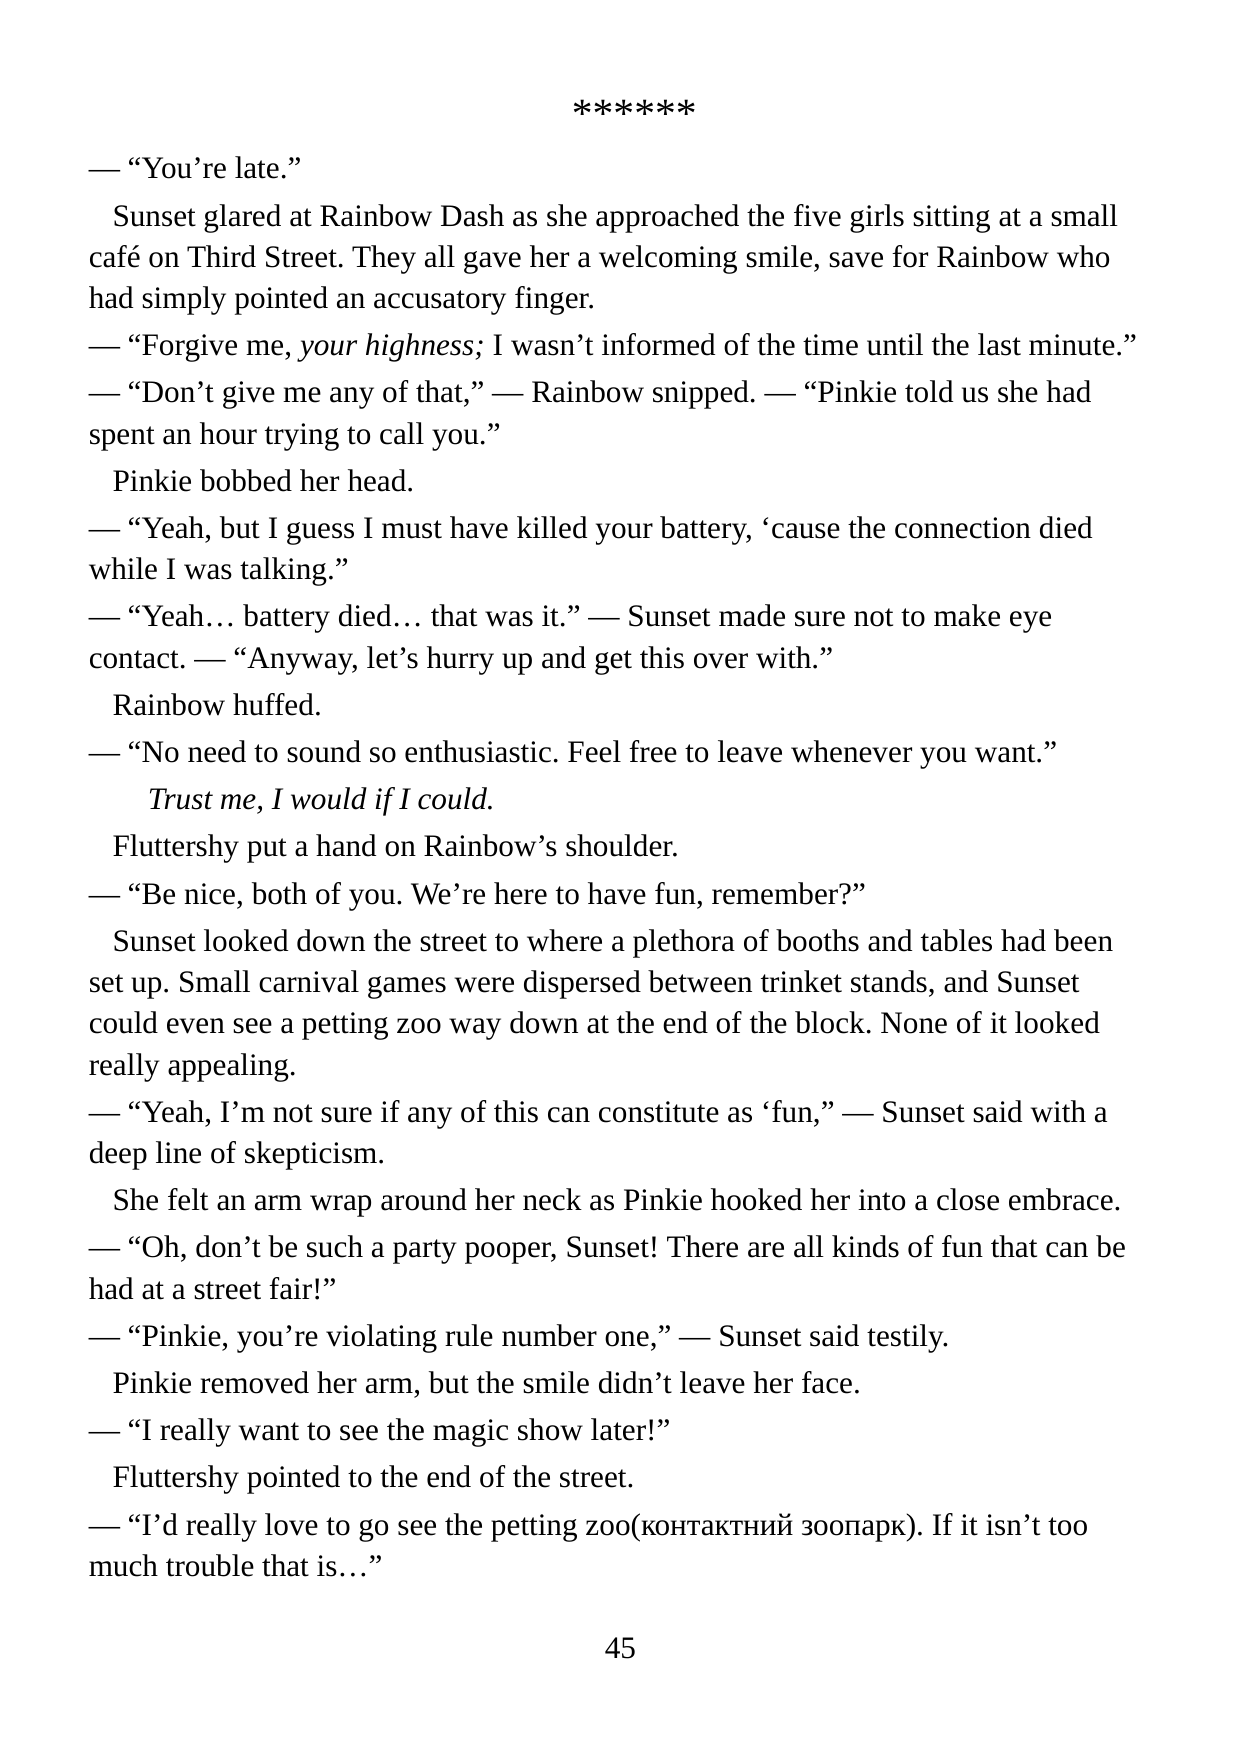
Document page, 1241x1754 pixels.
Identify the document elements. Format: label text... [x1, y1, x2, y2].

text — “Yeah, I’m not sure if any of this can constitute as ‘fun,” — Sunset said with a deep line of skepticism. [88, 1093, 1152, 1170]
text — “Don’t give me any of that,” — Rainbow snipped. — “Pinkie told us she had spent an hour trying to call you.” [88, 374, 1152, 451]
text Fluttershy put a hand on Rainbow’s shoulder. [88, 828, 1152, 864]
text — “Yeah… battery died… that was it.” — Sunset made sure not to make eye contact. — “Anyway, let’s hurry up and get this over with.” [88, 598, 1152, 675]
text — “Oh, don’t be such a party pooper, Sunset! There are all kinds of fun that can be had at a street fair!” [88, 1229, 1152, 1306]
text Fluttershy pointed to the end of the street. [88, 1459, 1152, 1494]
text Pinkie bobbed her head. [88, 462, 1152, 498]
text Trust me, I would if I could. [88, 781, 1152, 816]
text — “Pinkie, you’re violating rule number one,” — Sunset said testily. [88, 1317, 1152, 1353]
text Sunset looked down the street to where a plethora of booths and tables had been set up. Small carnival games were dispersed between trinket stands, and Sunset could even see a petting zoo way down at the end of the block. None of it looked really appealing. [88, 922, 1152, 1082]
text — “You’re late.” [88, 149, 1152, 186]
text — “Be nice, both of you. We’re here to have fun, remember?” [88, 875, 1152, 911]
text — “I’d really love to go see the petting zoo(контактний зоопарк). If it isn’t too much trouble that is…” [88, 1506, 1152, 1583]
text She felt an arm wrap around her neck as Pinkie hooked her into a close embrace. [88, 1181, 1152, 1217]
text Pinkie removed her arm, but the smile didn’t leave her face. [88, 1364, 1152, 1400]
text — “Yeah, but I guess I must have killed your battery, ‘cause the connection died while I was talking.” [88, 509, 1152, 586]
text ****** [88, 88, 1152, 136]
text Sunset glared at Rainbow Dash as she approached the five girls sitting at a small café on Third Street. They all gave her a welcoming smile, save for Rainbow who had simply pointed an accusatory finger. [88, 197, 1152, 315]
text — “No need to sound so enthusiastic. Feel free to leave whenever you want.” [88, 733, 1152, 769]
text Rainbow huffed. [88, 686, 1152, 722]
text — “I really want to see the magic show later!” [88, 1411, 1152, 1447]
text — “Forgive me, your highness; I wasn’t informed of the time until the last minute.” [88, 326, 1152, 362]
